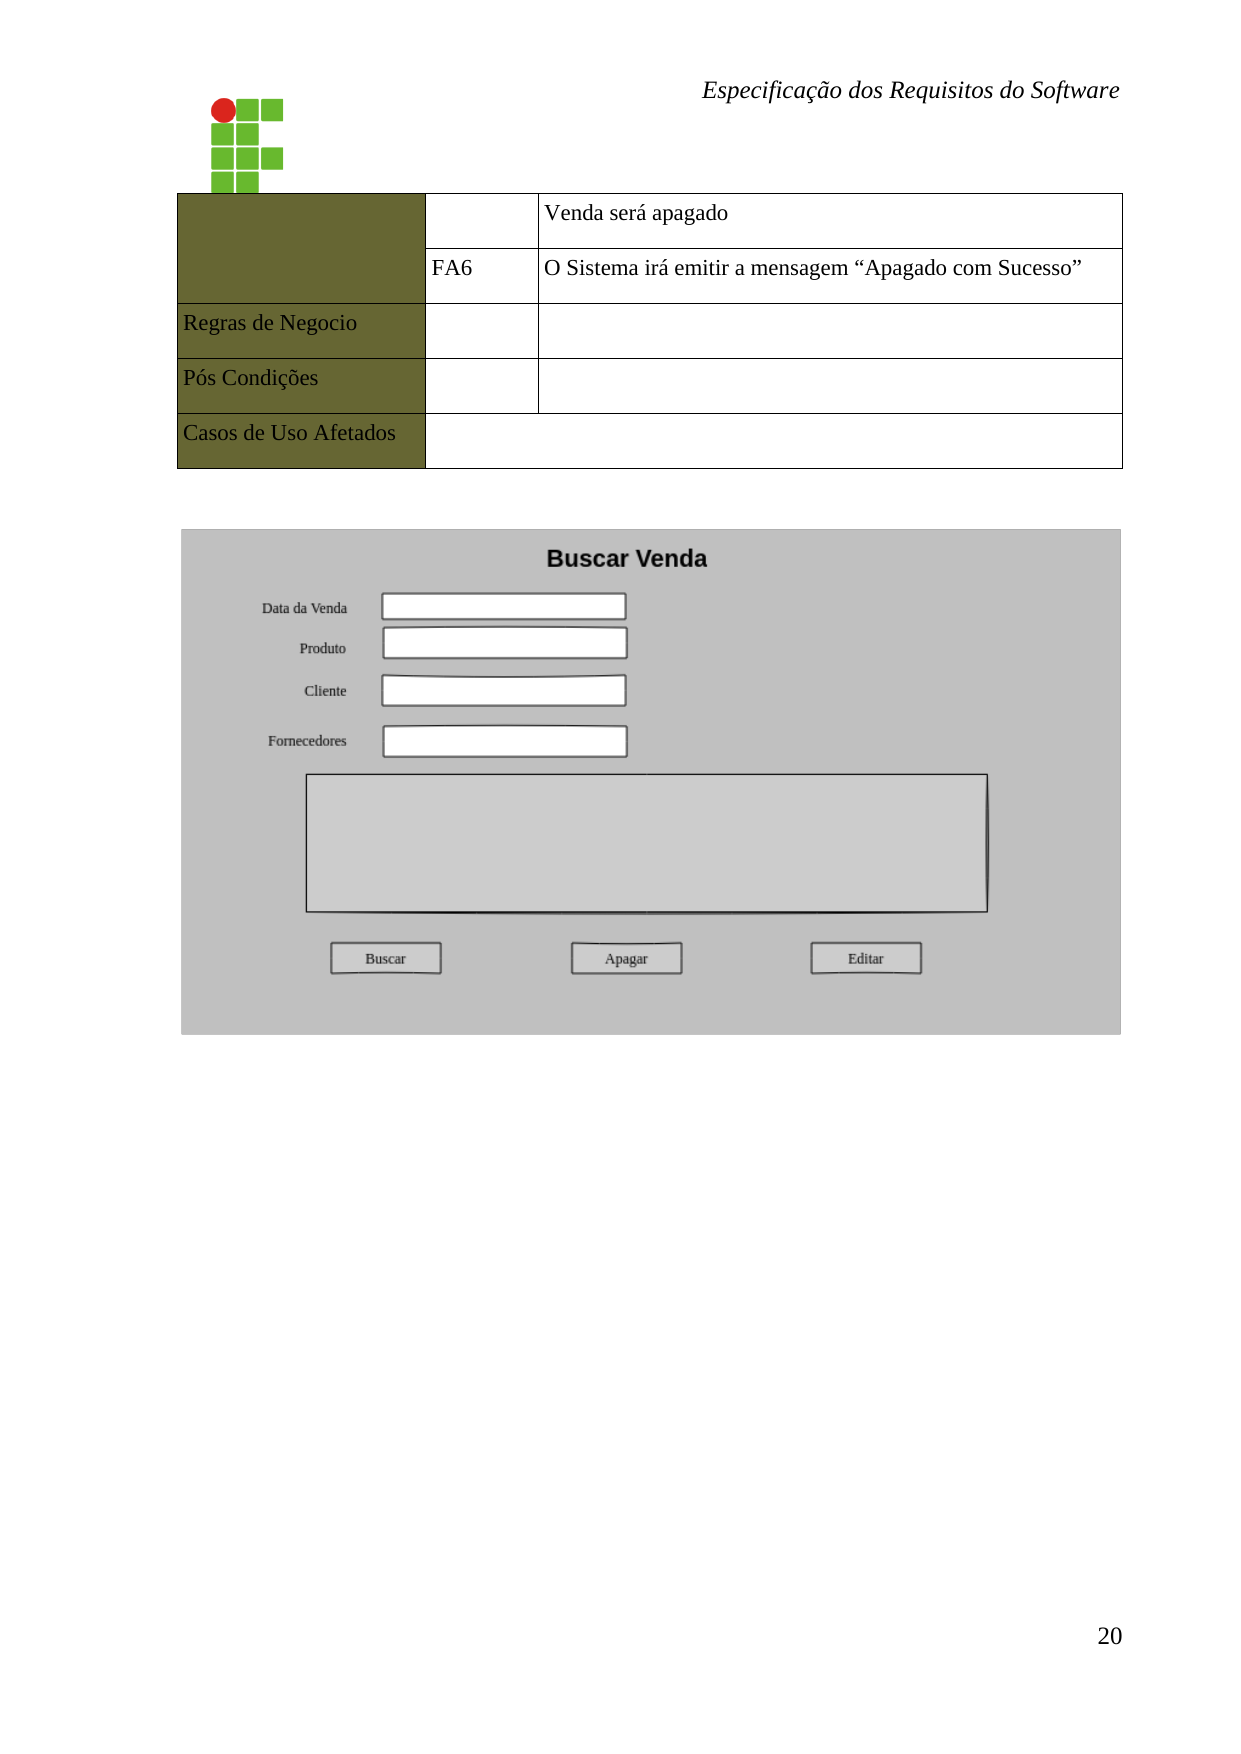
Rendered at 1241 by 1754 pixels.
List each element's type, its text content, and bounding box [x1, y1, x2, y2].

picture [177, 528, 1123, 1038]
table_cell Regras de Negocio [178, 304, 425, 358]
table_cell [426, 414, 1122, 468]
table_cell [426, 359, 538, 413]
table_cell Venda será apagado [539, 194, 1122, 248]
table_cell Pós Condições [178, 359, 425, 413]
table_cell [426, 304, 538, 358]
table_cell [178, 194, 425, 303]
table_cell Casos de Uso Afetados [178, 414, 425, 468]
table_cell [539, 304, 1122, 358]
table_cell [539, 359, 1122, 413]
picture [208, 98, 284, 193]
table_cell [426, 194, 538, 248]
table_cell O Sistema irá emitir a mensagem “Apagado com Sucesso” [539, 249, 1122, 303]
table_cell FA6 [426, 249, 538, 303]
